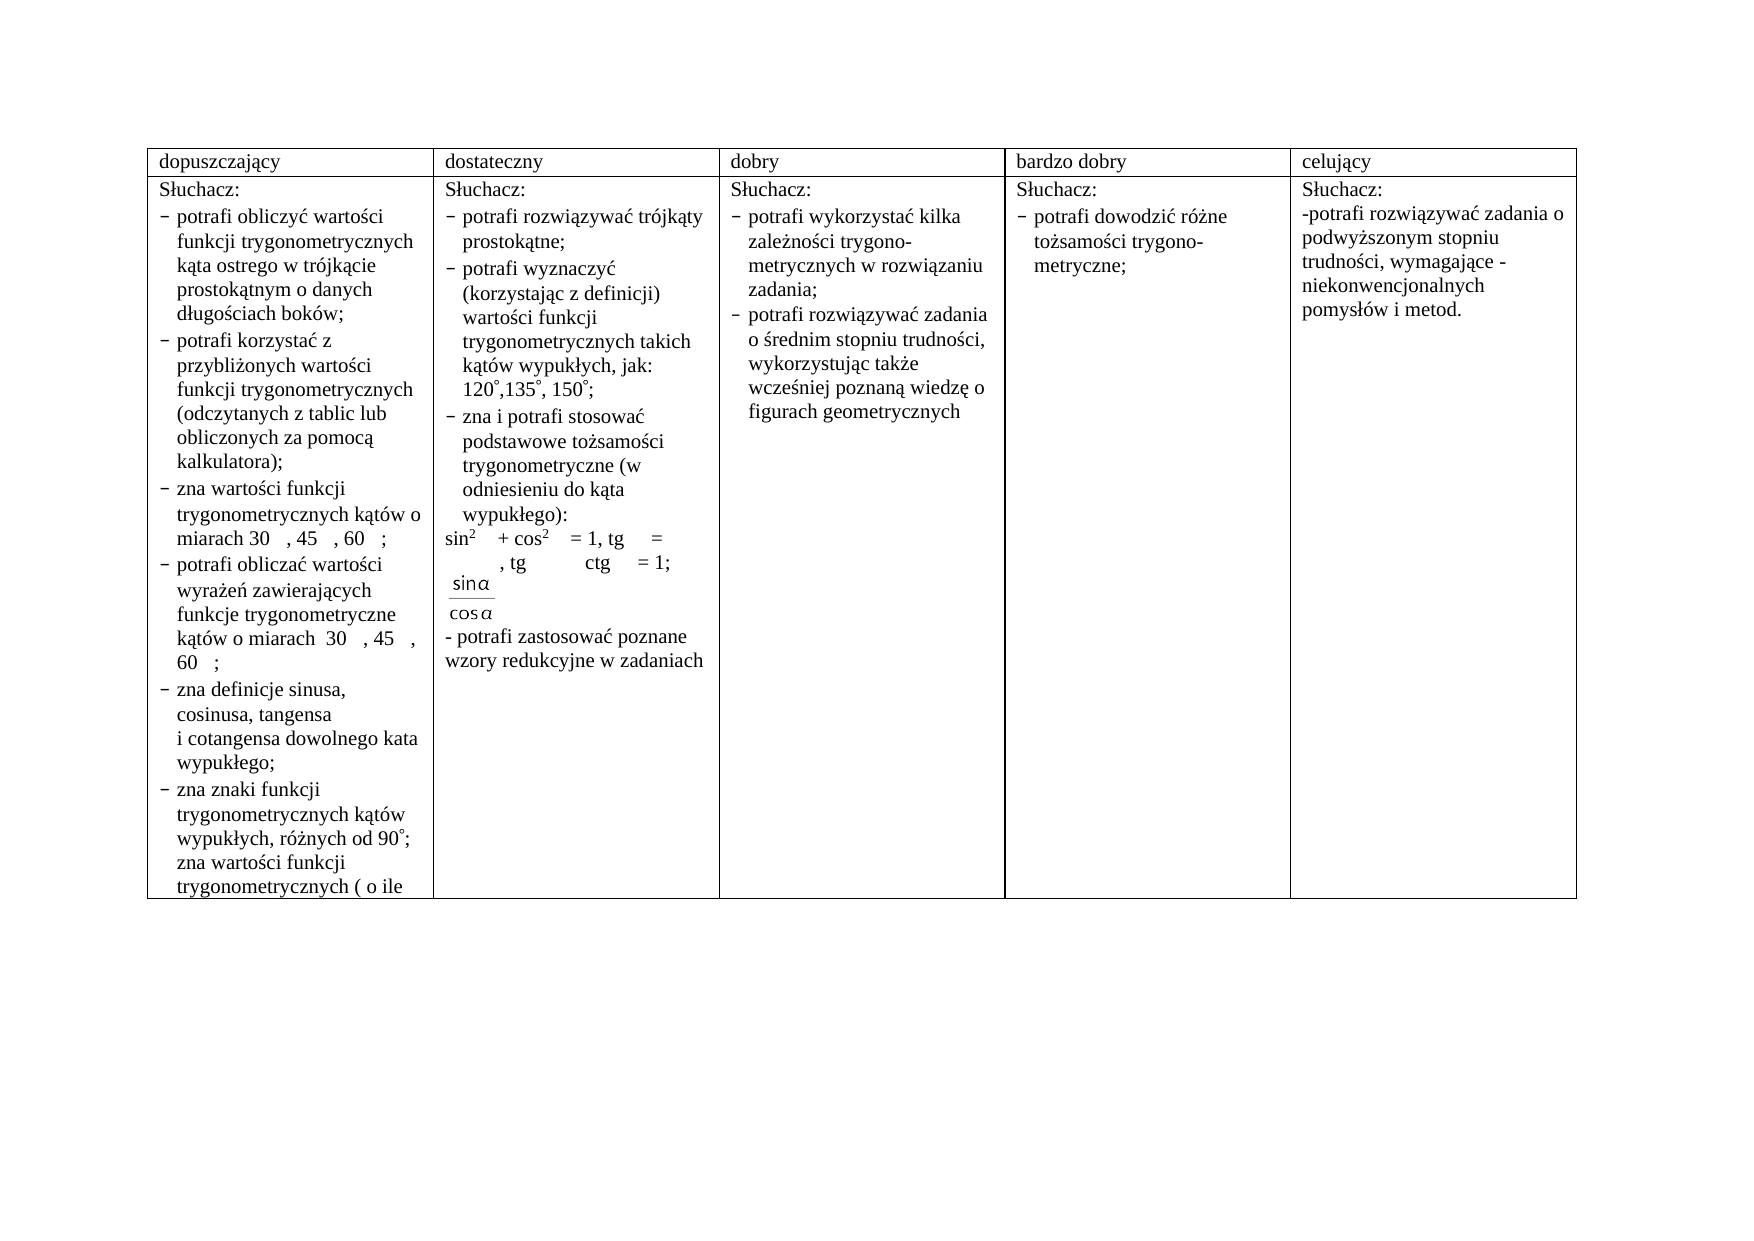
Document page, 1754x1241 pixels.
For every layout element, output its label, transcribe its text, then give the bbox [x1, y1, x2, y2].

table_header dostateczny [434, 149, 719, 176]
table_cell Słuchacz: potrafi obliczyć wartości funkcji trygonometrycz­nych kąta ostrego w trójkącie prostokątnym o da­nych długościach boków; potrafi korzystać z przybliżonych wartości funkcji trygonometrycznych (odczytanych z tablic lub obliczonych za pomocą kalkulatora); zna wartości funkcji trygonometrycznych kątów o miarach 30, 45, 60; potrafi obliczać wartości wyrażeń zawierających funkcje trygonometryczne kątów o miarach 30, 45, 60; zna definicje sinusa, cosinusa, tangensa i cotangensa dowolnego kata wypukłego; zna znaki funkcji trygonometrycznych kątów wypukłych, różnych od 90; zna wartości funkcji trygonometrycznych ( o ile [148, 177, 433, 898]
table_cell Słuchacz: potrafi dowodzić różne tożsamości ­trygono­metryczne; [1006, 177, 1290, 898]
table_header dopuszczający [148, 149, 433, 176]
table_cell Słuchacz: potrafi wykorzystać kilka zależności ­trygono­metrycznych w rozwiązaniu zadania; potrafi rozwiązywać zadania o średnim stopniu trudności, wykorzystując także wcześniej poznaną wiedzę o figurach geometrycznych [720, 177, 1004, 898]
table_cell Słuchacz: -potrafi rozwiązywać zadania o podwyższonym stopniu trudności, wymagające ­niekonwencjo­nalnych pomysłów i metod. [1291, 177, 1576, 898]
table_cell Słuchacz: potrafi rozwiązywać trójkąty prostokątne; potrafi wyznaczyć (korzystając z definicji) wartości funkcji trygonometrycznych takich kątów wypukłych, jak: 120,135, 150; zna i potrafi stosować podstawowe tożsamości trygonometryczne (w odniesieniu do kąta wypukłego): sin2 + cos2 = 1, tg  = , tg  ctg  = 1; - potrafi zastosować poznane wzory redukcyjne w zadaniach [434, 177, 719, 898]
table_header celujący [1291, 149, 1576, 176]
table_header bardzo dobry [1006, 149, 1290, 176]
table_header dobry [720, 149, 1004, 176]
